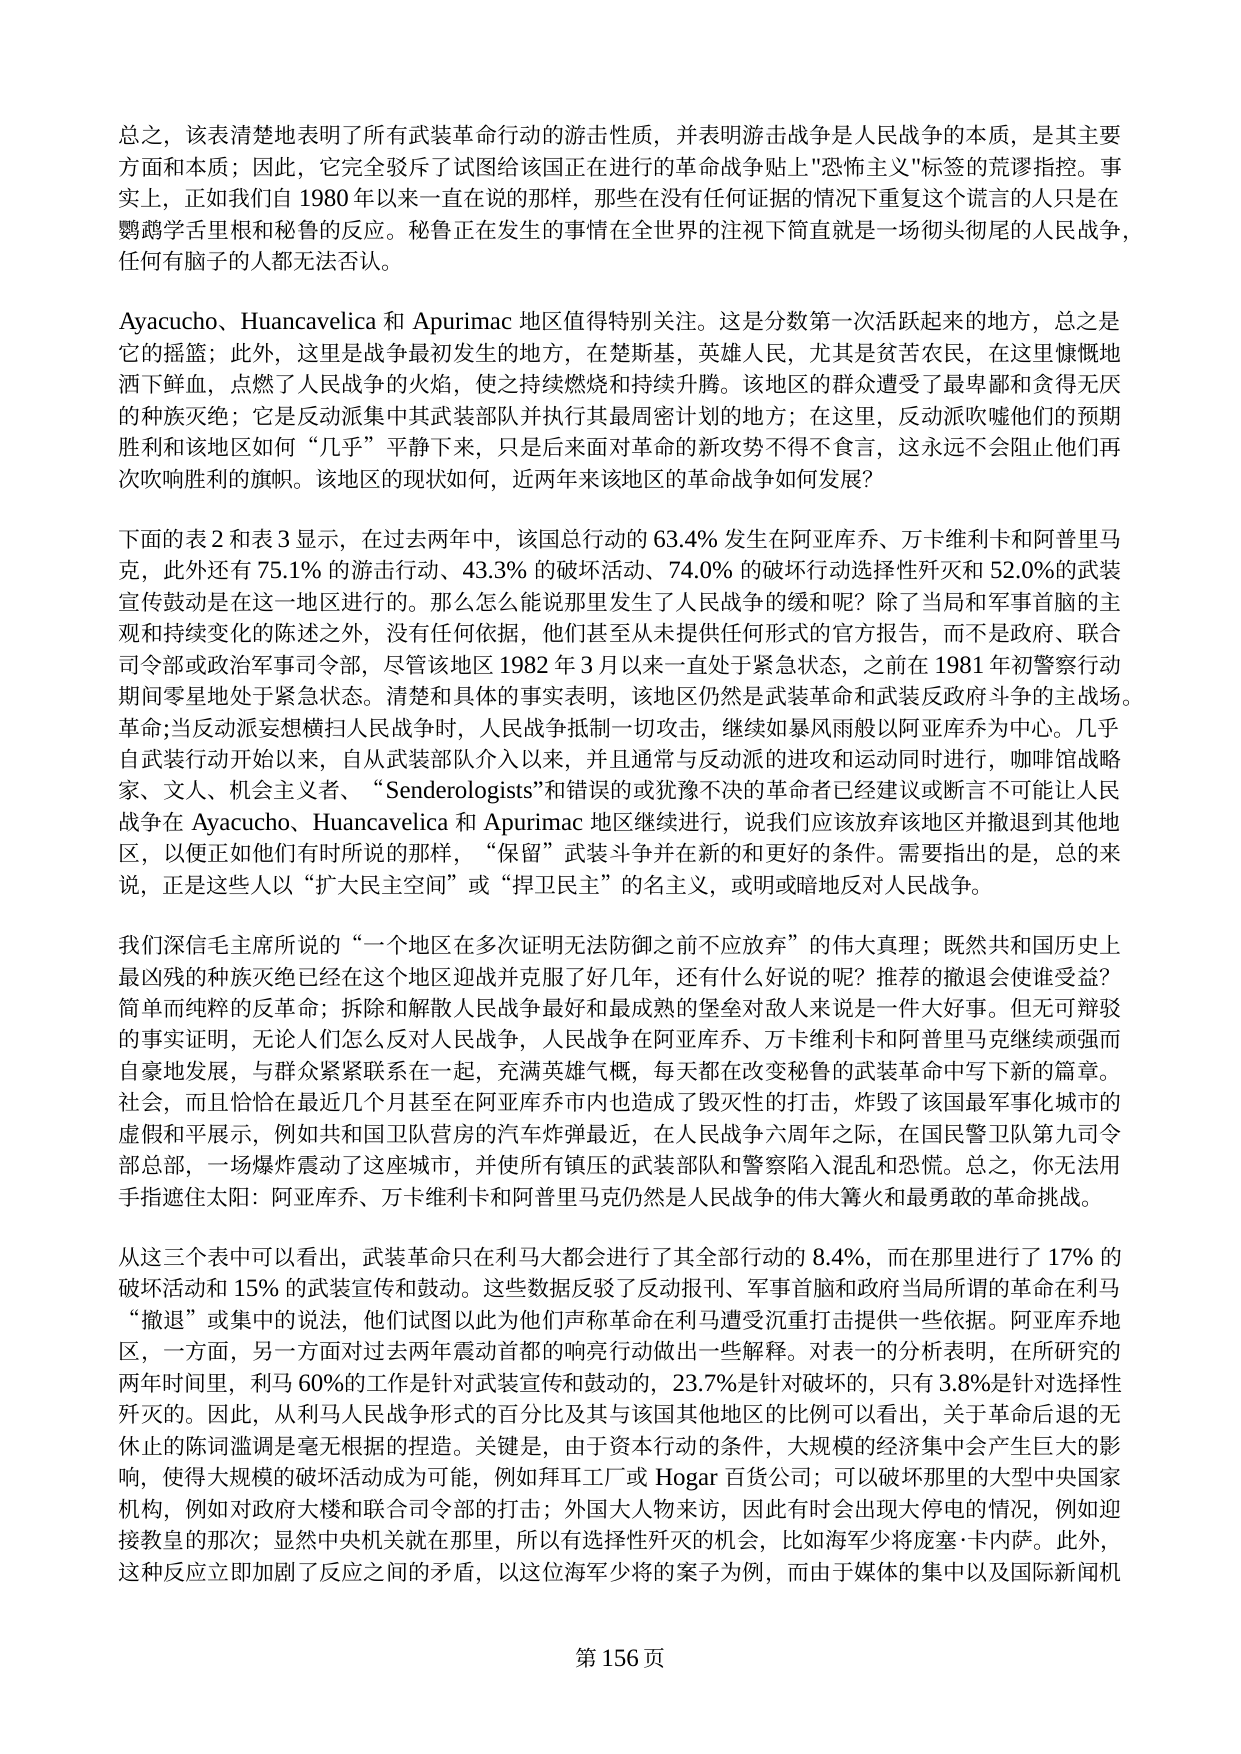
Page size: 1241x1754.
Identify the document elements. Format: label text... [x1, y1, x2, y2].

text 从这三个表中可以看出，武装革命只在利马大都会进行了其全部行动的8.4%，而在那里进行了17% 的破坏活动和15% 的武装宣传和鼓动。这些数据反驳了反动报刊、军事首脑和政府当局所谓的革命在利马“撤退”或集中的说法，他们试图以此为他们声称革命在利马遭受沉重打击提供一些依据。阿亚库乔地区，一方面，另一方面对过去两年震动首都的响亮行动做出一些解释。对表一的分析表明，在所研究的两年时间里，利马60%的工作是针对武装宣传和鼓动的，23.7%是针对破坏的，只有3.8%是针对选择性歼灭的。因此，从利马人民战争形式的百分比及其与该国其他地区的比例可以看出，关于革命后退的无休止的陈词滥调是毫无根据的捏造。关键是，由于资本行动的条件，大规模的经济集中会产生巨大的影响，使得大规模的破坏活动成为可能，例如拜耳工厂或 Hogar 百货公司；可以破坏那里的大型中央国家机构，例如对政府大楼和联合司令部的打击；外国大人物来访，因此有时会出现大停电的情况，例如迎接教皇的那次；显然中央机关就在那里，所以有选择性歼灭的机会，比如海军少将庞塞·卡内萨。此外，这种反应立即加剧了反应之间的矛盾，以这位海军少将的案子为例，而由于媒体的集中以及国际新闻机 [118, 1240, 1122, 1586]
text 我们深信毛主席所说的“一个地区在多次证明无法防御之前不应放弃”的伟大真理；既然共和国历史上最凶残的种族灭绝已经在这个地区迎战并克服了好几年，还有什么好说的呢？推荐的撤退会使谁受益？简单而纯粹的反革命；拆除和解散人民战争最好和最成熟的堡垒对敌人来说是一件大好事。但无可辩驳的事实证明，无论人们怎么反对人民战争，人民战争在阿亚库乔、万卡维利卡和阿普里马克继续顽强而自豪地发展，与群众紧紧联系在一起，充满英雄气概，每天都在改变秘鲁的武装革命中写下新的篇章。社会，而且恰恰在最近几个月甚至在阿亚库乔市内也造成了毁灭性的打击，炸毁了该国最军事化城市的虚假和平展示，例如共和国卫队营房的汽车炸弹最近，在人民战争六周年之际，在国民警卫队第九司令部总部，一场爆炸震动了这座城市，并使所有镇压的武装部队和警察陷入混乱和恐慌。总之，你无法用手指遮住太阳：阿亚库乔、万卡维利卡和阿普里马克仍然是人民战争的伟大篝火和最勇敢的革命挑战。 [118, 928, 1122, 1211]
text 下面的表2和表3显示，在过去两年中，该国总行动的63.4% 发生在阿亚库乔、万卡维利卡和阿普里马克，此外还有75.1% 的游击行动、43.3% 的破坏活动、74.0% 的破坏行动选择性歼灭和52.0%的武装宣传鼓动是在这一地区进行的。那么怎么能说那里发生了人民战争的缓和呢？除了当局和军事首脑的主观和持续变化的陈述之外，没有任何依据，他们甚至从未提供任何形式的官方报告，而不是政府、联合司令部或政治军事司令部，尽管该地区1982年3月以来一直处于紧急状态，之前在1981年初警察行动期间零星地处于紧急状态。清楚和具体的事实表明，该地区仍然是武装革命和武装反政府斗争的主战场。革命;当反动派妄想横扫人民战争时，人民战争抵制一切攻击，继续如暴风雨般以阿亚库乔为中心。几乎自武装行动开始以来，自从武装部队介入以来，并且通常与反动派的进攻和运动同时进行，咖啡馆战略家、文人、机会主义者、“Senderologists”和错误的或犹豫不决的革命者已经建议或断言不可能让人民战争在 Ayacucho、Huancavelica 和 Apurimac 地区继续进行，说我们应该放弃该地区并撤退到其他地区，以便正如他们有时所说的那样，“保留”武装斗争并在新的和更好的条件。需要指出的是，总的来说，正是这些人以“扩大民主空间”或“捍卫民主”的名主义，或明或暗地反对人民战争。 [118, 522, 1122, 899]
text Ayacucho、Huancavelica 和 Apurimac 地区值得特别关注。这是分数第一次活跃起来的地方，总之是它的摇篮；此外，这里是战争最初发生的地方，在楚斯基，英雄人民，尤其是贫苦农民，在这里慷慨地洒下鲜血，点燃了人民战争的火焰，使之持续燃烧和持续升腾。该地区的群众遭受了最卑鄙和贪得无厌的种族灭绝；它是反动派集中其武装部队并执行其最周密计划的地方；在这里，反动派吹嘘他们的预期胜利和该地区如何“几乎”平静下来，只是后来面对革命的新攻势不得不食言，这永远不会阻止他们再次吹响胜利的旗帜。该地区的现状如何，近两年来该地区的革命战争如何发展？ [118, 304, 1122, 493]
text 总之，该表清楚地表明了所有武装革命行动的游击性质，并表明游击战争是人民战争的本质，是其主要方面和本质；因此，它完全驳斥了试图给该国正在进行的革命战争贴上"恐怖主义"标签的荒谬指控。事实上，正如我们自1980年以来一直在说的那样，那些在没有任何证据的情况下重复这个谎言的人只是在鹦鹉学舌里根和秘鲁的反应。秘鲁正在发生的事情在全世界的注视下简直就是一场彻头彻尾的人民战争，任何有脑子的人都无法否认。 [118, 118, 1122, 276]
